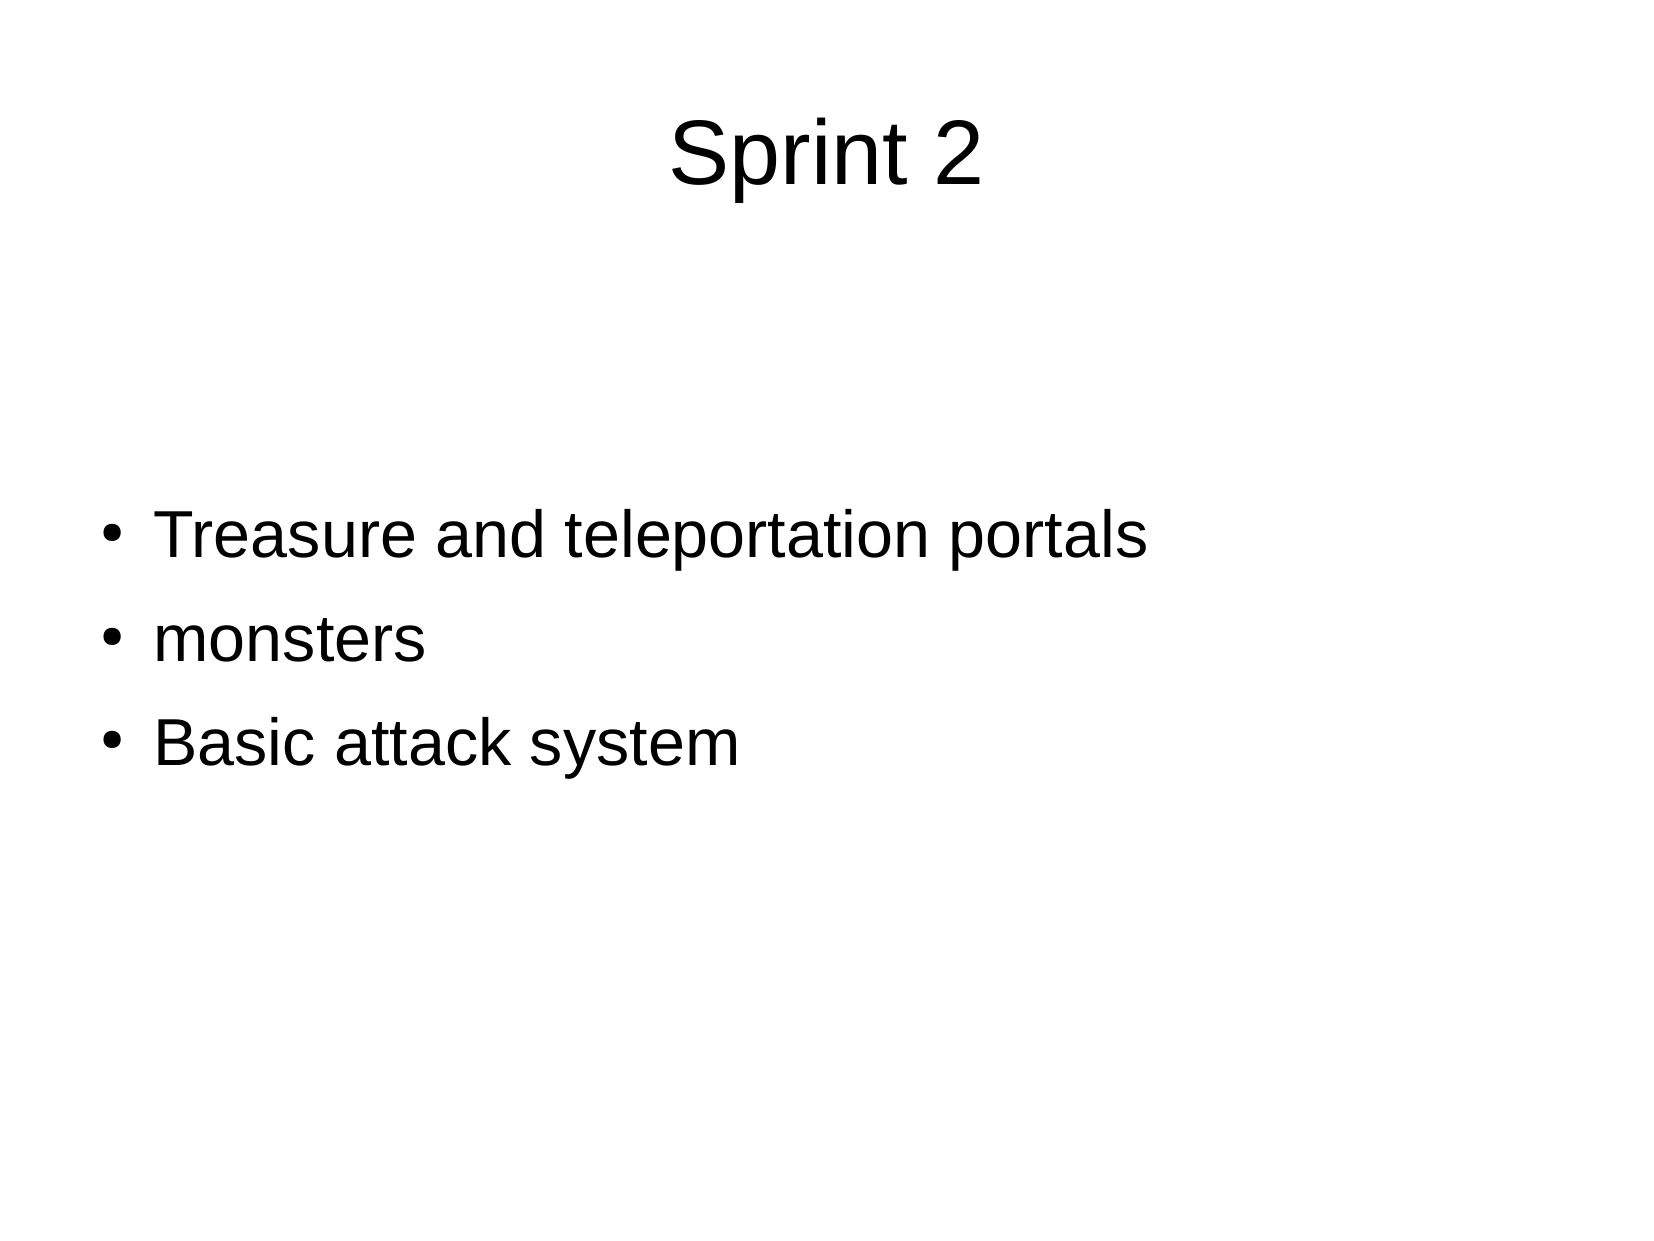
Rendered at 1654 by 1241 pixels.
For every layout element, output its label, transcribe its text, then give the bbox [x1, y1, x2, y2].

title Sprint 2 [82, 49, 1571, 257]
list Treasure and teleportation portals monsters Basic attack system [82, 290, 1571, 1010]
